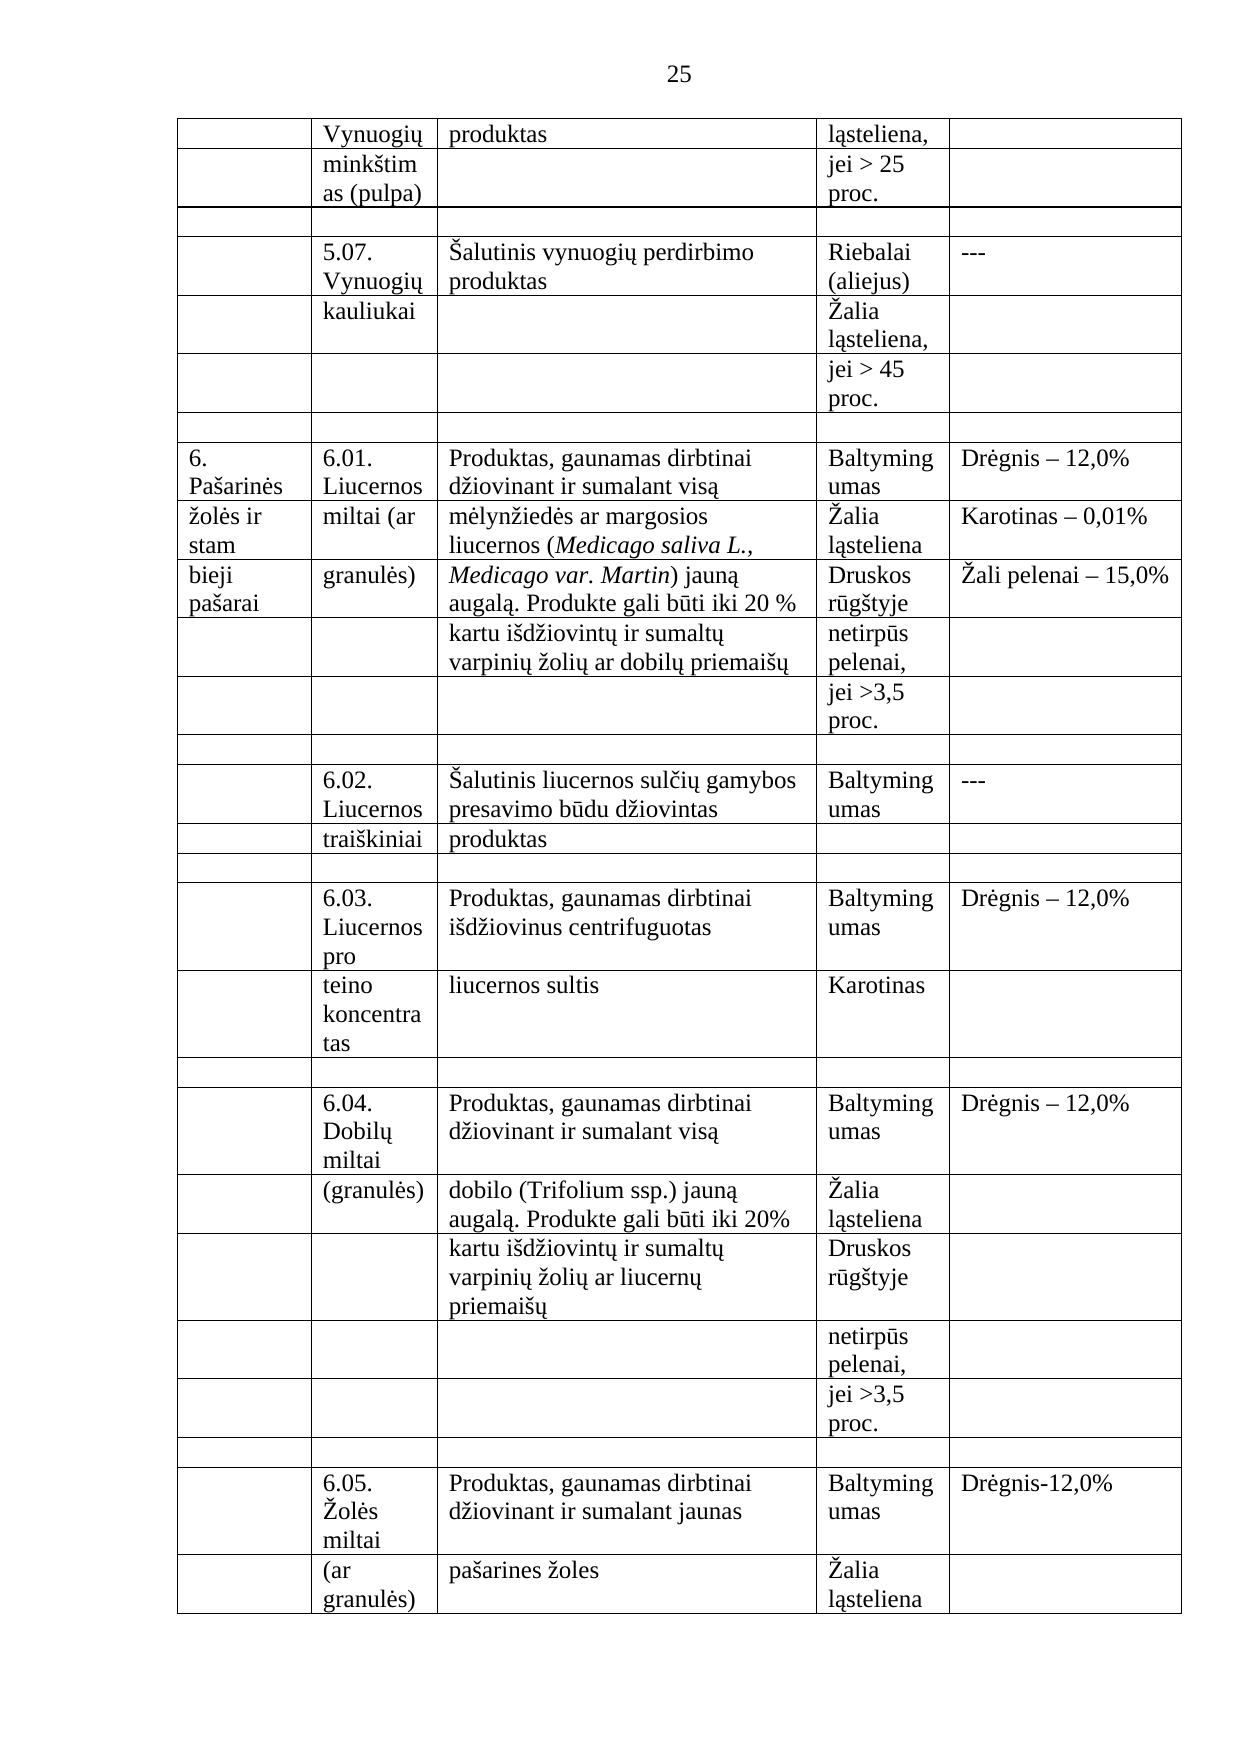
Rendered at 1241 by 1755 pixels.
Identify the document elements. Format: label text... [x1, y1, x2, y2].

table_cell [178, 1555, 311, 1612]
table_cell Produktas, gaunamas dirbtinai džiovinant ir sumalant visą [438, 1088, 816, 1174]
table_cell Produktas, gaunamas dirbtinai džiovinant ir sumalant jaunas [438, 1468, 816, 1554]
table_cell [950, 735, 1181, 764]
table_cell 6.02. Liucernos [312, 765, 437, 823]
table_cell dobilo (Trifolium ssp.) jauną augalą. Produkte gali būti iki 20% [438, 1175, 816, 1232]
table_cell [178, 765, 311, 823]
table_cell Baltymingumas [817, 883, 949, 969]
table_cell [950, 854, 1181, 882]
table_cell Žalia ląsteliena [817, 1555, 949, 1612]
table_cell --- [950, 119, 1181, 148]
table_cell teino koncentratas [312, 971, 437, 1057]
table_cell Drėgnis – 12,0% [950, 1088, 1181, 1174]
table_cell Riebalai (aliejus) [817, 237, 949, 295]
table_cell [178, 1058, 311, 1087]
table_cell Drėgnis – 12,0% [950, 883, 1181, 969]
table_cell netirpūs pelenai, [817, 1321, 949, 1378]
table_cell Karotinas [817, 971, 949, 1057]
table_cell [950, 1379, 1181, 1437]
table_cell [312, 1379, 437, 1437]
table_cell [817, 1058, 949, 1087]
table_cell kartu išdžiovintų ir sumaltų varpinių žolių ar dobilų priemaišų [438, 618, 816, 676]
table_cell [178, 1175, 311, 1232]
table_cell [950, 296, 1181, 353]
table_cell Druskos rūgštyje [817, 560, 949, 617]
table_cell [950, 1438, 1181, 1467]
table_cell Žalia ląsteliena [817, 501, 949, 559]
table_cell [312, 1321, 437, 1378]
table_cell Žalia ląsteliena [817, 1175, 949, 1232]
table_cell [438, 1058, 816, 1087]
table_cell [178, 354, 311, 412]
table_cell 6.03. Liucernos pro [312, 883, 437, 969]
table_cell minkštimas (pulpa) [312, 149, 437, 206]
table_cell Šalutinis vynuogių perdirbimo produktas [438, 237, 816, 295]
table_cell [178, 296, 311, 353]
table_cell produktas [438, 824, 816, 852]
table_cell [178, 735, 311, 764]
table_cell [950, 1321, 1181, 1378]
table_cell [178, 854, 311, 882]
table_cell [817, 824, 949, 852]
table_cell Žali pelenai – 15,0% [950, 560, 1181, 617]
table_cell [178, 208, 311, 236]
table_cell 6.05. Žolės miltai [312, 1468, 437, 1554]
table_cell Baltymingumas [817, 443, 949, 500]
table_cell [950, 677, 1181, 734]
table_cell granulės) [312, 560, 437, 617]
table_cell Drėgnis-12,0% [950, 1468, 1181, 1554]
table_cell [178, 1438, 311, 1467]
table_cell --- [950, 237, 1181, 295]
table_cell [438, 1438, 816, 1467]
table_cell kartu išdžiovintų ir sumaltų varpinių žolių ar liucernų priemaišų [438, 1234, 816, 1320]
table_cell [178, 1379, 311, 1437]
table_cell Žalia ląsteliena, [817, 296, 949, 353]
table_cell [178, 1088, 311, 1174]
table_cell 6. Pašarinės [178, 443, 311, 500]
table_cell 5.07. Vynuogių [312, 237, 437, 295]
table_cell [438, 677, 816, 734]
table_cell jei >3,5 proc. [817, 1379, 949, 1437]
table_cell produktas [438, 119, 816, 148]
table_cell [438, 1321, 816, 1378]
table_cell Drėgnis – 12,0% [950, 443, 1181, 500]
table_cell [817, 413, 949, 442]
table_cell [312, 208, 437, 236]
table_cell pašarines žoles [438, 1555, 816, 1612]
table_cell miltai (ar [312, 501, 437, 559]
table_cell [950, 1058, 1181, 1087]
table_cell Produktas, gaunamas dirbtinai džiovinant ir sumalant visą [438, 443, 816, 500]
table_cell [438, 208, 816, 236]
table_cell [178, 971, 311, 1057]
table_cell [312, 618, 437, 676]
table_cell kauliukai [312, 296, 437, 353]
table_cell jei > 25 proc. [817, 149, 949, 206]
table_cell Baltymingumas [817, 765, 949, 823]
table_cell [950, 971, 1181, 1057]
table_cell [312, 1234, 437, 1320]
table_cell [178, 237, 311, 295]
table_cell traiškiniai [312, 824, 437, 852]
table_cell liucernos sultis [438, 971, 816, 1057]
table_cell [950, 208, 1181, 236]
table_cell jei >3,5 proc. [817, 677, 949, 734]
table_cell [950, 824, 1181, 852]
table_cell Vynuogių [312, 119, 437, 148]
table_cell 6.01. Liucernos [312, 443, 437, 500]
table_cell [178, 119, 311, 148]
table_cell [312, 735, 437, 764]
table_cell [438, 1379, 816, 1437]
table_cell [817, 208, 949, 236]
table_cell Medicago var. Martin) jauną augalą. Produkte gali būti iki 20 % [438, 560, 816, 617]
table_cell [312, 413, 437, 442]
table_cell [438, 296, 816, 353]
table_cell [178, 413, 311, 442]
table_cell [950, 354, 1181, 412]
table_cell [178, 618, 311, 676]
table_cell Karotinas – 0,01% [950, 501, 1181, 559]
table_cell [438, 735, 816, 764]
table_cell [817, 854, 949, 882]
table_cell [178, 677, 311, 734]
table_cell [178, 1321, 311, 1378]
table_cell [178, 149, 311, 206]
table_cell [438, 149, 816, 206]
table_cell [817, 735, 949, 764]
table_cell [178, 883, 311, 969]
table_cell [950, 1555, 1181, 1612]
table_cell Baltymingumas [817, 1088, 949, 1174]
table_cell [817, 1438, 949, 1467]
table_cell --- [950, 765, 1181, 823]
table_cell [950, 1234, 1181, 1320]
table_cell (ar granulės) [312, 1555, 437, 1612]
table_cell (granulės) [312, 1175, 437, 1232]
table_cell [950, 149, 1181, 206]
table_cell [178, 1234, 311, 1320]
table_cell [312, 854, 437, 882]
table_cell [178, 824, 311, 852]
table_cell [438, 413, 816, 442]
table_cell [438, 354, 816, 412]
table_cell [312, 677, 437, 734]
table_cell Baltymingumas [817, 1468, 949, 1554]
table_cell 6.04. Dobilų miltai [312, 1088, 437, 1174]
table_cell [950, 618, 1181, 676]
table_cell [950, 1175, 1181, 1232]
table_cell [178, 1468, 311, 1554]
table_cell [312, 1438, 437, 1467]
table_cell Produktas, gaunamas dirbtinai išdžiovinus centrifuguotas [438, 883, 816, 969]
table_cell netirpūs pelenai, [817, 618, 949, 676]
table_cell žolės ir stam [178, 501, 311, 559]
table_cell [312, 354, 437, 412]
table_cell [438, 854, 816, 882]
table_cell jei > 45 proc. [817, 354, 949, 412]
table_cell [312, 1058, 437, 1087]
table_cell Šalutinis liucernos sulčių gamybos presavimo būdu džiovintas [438, 765, 816, 823]
table_cell bieji pašarai [178, 560, 311, 617]
table_cell [950, 413, 1181, 442]
table_cell Druskos rūgštyje [817, 1234, 949, 1320]
table_cell mėlynžiedės ar margosios liucernos (Medicago saliva L., [438, 501, 816, 559]
table_cell ląsteliena, [817, 119, 949, 148]
